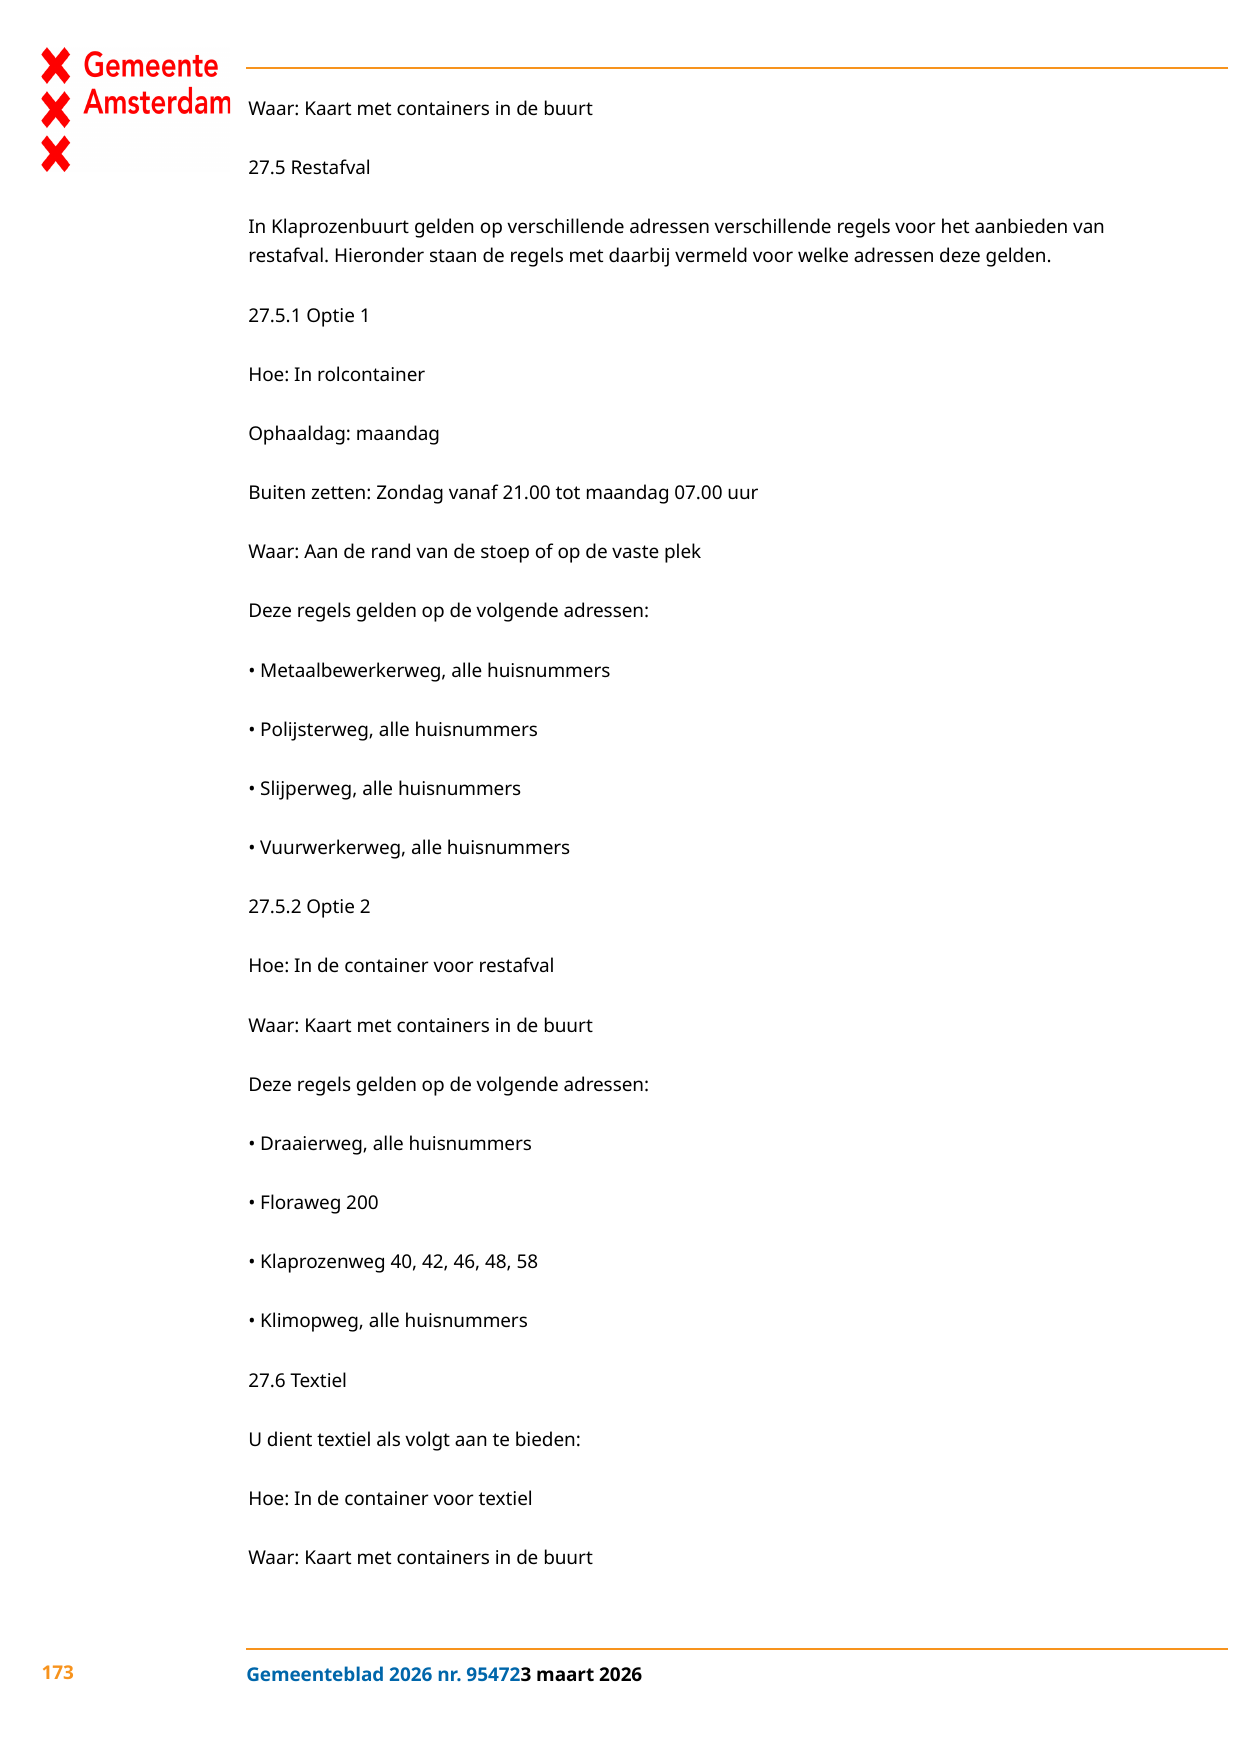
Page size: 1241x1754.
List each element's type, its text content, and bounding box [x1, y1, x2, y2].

picture [41, 47, 231, 172]
text Waar: Kaart met containers in de buurt [248, 1012, 1152, 1038]
text 27.5.1 Optie 1 [248, 302, 1152, 328]
text • Slijperweg, alle huisnummers [248, 775, 1152, 801]
text Deze regels gelden op de volgende adressen: [248, 1071, 1152, 1097]
text • Polijsterweg, alle huisnummers [248, 716, 1152, 742]
text Buiten zetten: Zondag vanaf 21.00 tot maandag 07.00 uur [248, 479, 1152, 505]
text 27.6 Textiel [248, 1367, 1152, 1393]
text • Floraweg 200 [248, 1189, 1152, 1215]
text Deze regels gelden op de volgende adressen: [248, 598, 1152, 623]
text Waar: Aan de rand van de stoep of op de vaste plek [248, 538, 1152, 564]
text Hoe: In rolcontainer [248, 361, 1152, 387]
text Hoe: In de container voor restafval [248, 953, 1152, 978]
text In Klaprozenbuurt gelden op verschillende adressen verschillende regels voor het aanbieden van restafval. Hieronder staan de regels met daarbij vermeld voor welke adressen deze gelden. [248, 213, 1152, 268]
text Waar: Kaart met containers in de buurt [248, 1544, 1152, 1570]
text • Klaprozenweg 40, 42, 46, 48, 58 [248, 1248, 1152, 1274]
text Waar: Kaart met containers in de buurt [248, 95, 1152, 121]
text 27.5 Restafval [248, 154, 1152, 180]
text • Draaierweg, alle huisnummers [248, 1130, 1152, 1156]
text • Vuurwerkerweg, alle huisnummers [248, 834, 1152, 860]
text Ophaaldag: maandag [248, 420, 1152, 446]
text U dient textiel als volgt aan te bieden: [248, 1426, 1152, 1452]
text 27.5.2 Optie 2 [248, 893, 1152, 919]
text • Metaalbewerkerweg, alle huisnummers [248, 657, 1152, 683]
text • Klimopweg, alle huisnummers [248, 1308, 1152, 1333]
text Hoe: In de container voor textiel [248, 1485, 1152, 1511]
